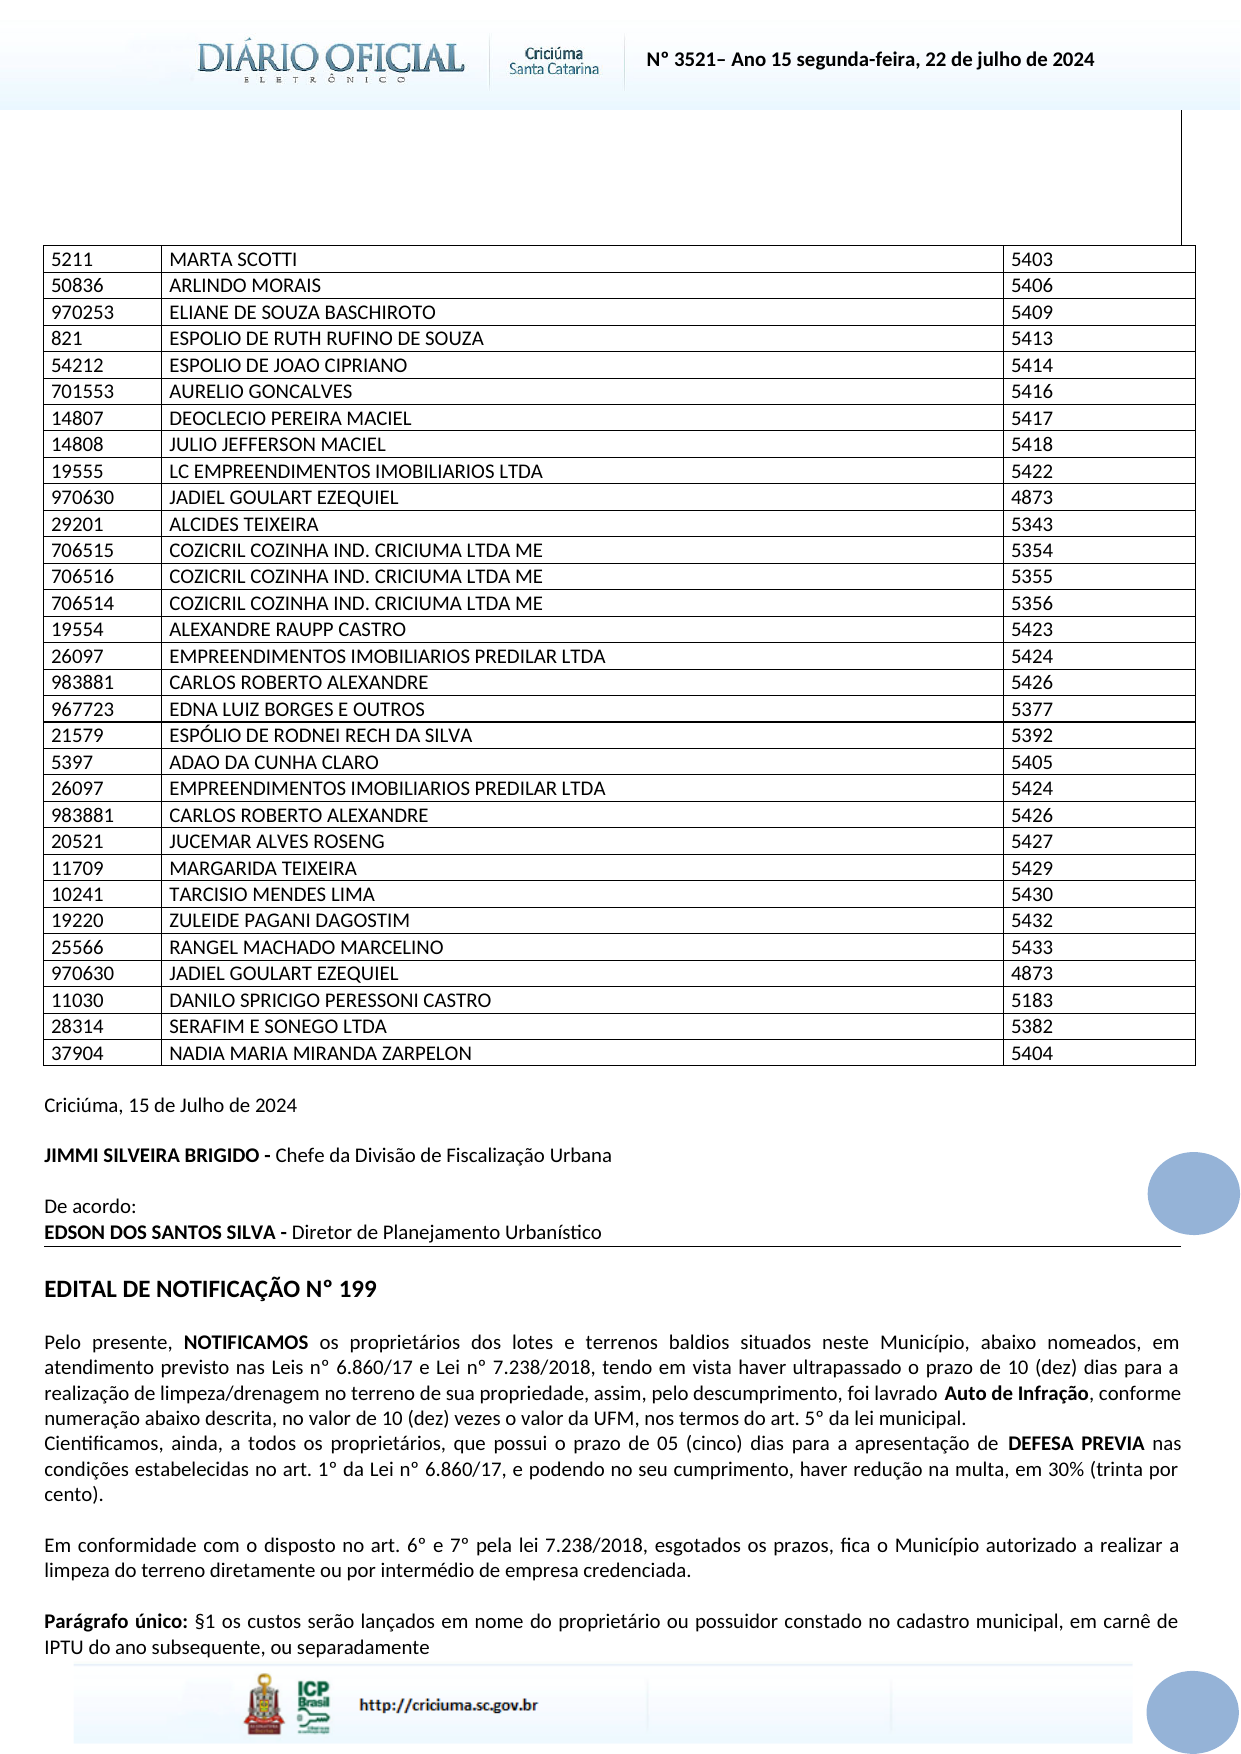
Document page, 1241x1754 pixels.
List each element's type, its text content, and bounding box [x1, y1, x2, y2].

table_cell ALEXANDRE RAUPP CASTRO [162, 617, 1003, 642]
table_cell 5423 [1004, 617, 1195, 642]
table_cell 20521 [44, 828, 161, 854]
table_cell COZICRIL COZINHA IND. CRICIUMA LTDA ME [162, 537, 1003, 563]
table_cell 970630 [44, 961, 161, 986]
table_cell DEOCLECIO PEREIRA MACIEL [162, 405, 1003, 430]
table_cell 26097 [44, 643, 161, 668]
table_cell 706514 [44, 590, 161, 616]
table_cell 54212 [44, 352, 161, 377]
table_cell JADIEL GOULART EZEQUIEL [162, 484, 1003, 510]
table_cell 5418 [1004, 431, 1195, 457]
text De acordo: [44, 1193, 1156, 1219]
table_cell 5422 [1004, 458, 1195, 483]
table_cell 4873 [1004, 484, 1195, 510]
table_cell 5417 [1004, 405, 1195, 430]
text EDSON DOS SANTOS SILVA - Diretor de Planejamento Urbanístico [44, 1219, 1181, 1246]
table_cell 5211 [44, 246, 161, 272]
table_cell 11030 [44, 987, 161, 1012]
table_cell ADAO DA CUNHA CLARO [162, 749, 1003, 774]
table_cell 5354 [1004, 537, 1195, 563]
table_cell 5405 [1004, 749, 1195, 774]
table_cell ELIANE DE SOUZA BASCHIROTO [162, 299, 1003, 324]
table_cell RANGEL MACHADO MARCELINO [162, 934, 1003, 959]
table_cell 5432 [1004, 908, 1195, 933]
table_cell CARLOS ROBERTO ALEXANDRE [162, 802, 1003, 827]
table_cell 706516 [44, 564, 161, 589]
table_cell COZICRIL COZINHA IND. CRICIUMA LTDA ME [162, 590, 1003, 616]
table_cell DANILO SPRICIGO PERESSONI CASTRO [162, 987, 1003, 1012]
table_cell 706515 [44, 537, 161, 563]
table_cell 19554 [44, 617, 161, 642]
table_cell ESPOLIO DE RUTH RUFINO DE SOUZA [162, 326, 1003, 351]
table_cell 5392 [1004, 723, 1195, 748]
table_cell EMPREENDIMENTOS IMOBILIARIOS PREDILAR LTDA [162, 775, 1003, 801]
table_cell 5424 [1004, 643, 1195, 668]
table_cell 26097 [44, 775, 161, 801]
table_cell 701553 [44, 379, 161, 404]
text Criciúma, 15 de Julho de 2024 [44, 1092, 1181, 1117]
table_cell 10241 [44, 881, 161, 907]
table_cell 5406 [1004, 273, 1195, 298]
table_cell AURELIO GONCALVES [162, 379, 1003, 404]
table_cell 5426 [1004, 802, 1195, 827]
table_cell JUCEMAR ALVES ROSENG [162, 828, 1003, 854]
table_cell 983881 [44, 670, 161, 695]
table_cell JADIEL GOULART EZEQUIEL [162, 961, 1003, 986]
table_cell 14807 [44, 405, 161, 430]
text JIMMI SILVEIRA BRIGIDO - Chefe da Divisão de Fiscalização Urbana [44, 1143, 1181, 1168]
table_cell 50836 [44, 273, 161, 298]
table_cell 4873 [1004, 961, 1195, 986]
table_cell 5433 [1004, 934, 1195, 959]
table_cell NADIA MARIA MIRANDA ZARPELON [162, 1040, 1003, 1065]
text Em conformidade com o disposto no art. 6º e 7º pela lei 7.238/2018, esgotados os prazos, fica o Município autorizado a realizar a limpeza do terreno diretamente ou por intermédio de empresa credenciada. [44, 1532, 1181, 1583]
table_cell 5414 [1004, 352, 1195, 377]
text Parágrafo único: §1 os custos serão lançados em nome do proprietário ou possuidor constado no cadastro municipal, em carnê de IPTU do ano subsequente, ou separadamente [44, 1608, 1181, 1659]
table_cell ARLINDO MORAIS [162, 273, 1003, 298]
text Cientificamos, ainda, a todos os proprietários, que possui o prazo de 05 (cinco) dias para a apresentação de DEFESA PREVIA nas condições estabelecidas no art. 1º da Lei nº 6.860/17, e podendo no seu cumprimento, haver redução na multa, em 30% (trinta por cento). [44, 1431, 1181, 1507]
table_cell 5377 [1004, 696, 1195, 721]
table_cell 983881 [44, 802, 161, 827]
table_cell ESPÓLIO DE RODNEI RECH DA SILVA [162, 723, 1003, 748]
table_cell 5355 [1004, 564, 1195, 589]
table_cell 14808 [44, 431, 161, 457]
table_cell 5413 [1004, 326, 1195, 351]
table_cell 970253 [44, 299, 161, 324]
text Pelo presente, NOTIFICAMOS os proprietários dos lotes e terrenos baldios situados neste Município, abaixo nomeados, em atendimento previsto nas Leis nº 6.860/17 e Lei nº 7.238/2018, tendo em vista haver ultrapassado o prazo de 10 (dez) dias para a realização de limpeza/drenagem no terreno de sua propriedade, assim, pelo descumprimento, foi lavrado Auto de Infração, conforme numeração abaixo descrita, no valor de 10 (dez) vezes o valor da UFM, nos termos do art. 5º da lei municipal. [44, 1329, 1181, 1431]
table_cell 967723 [44, 696, 161, 721]
table_cell MARTA SCOTTI [162, 246, 1003, 272]
table_cell 5429 [1004, 855, 1195, 880]
table_cell 5343 [1004, 511, 1195, 536]
table_cell EDNA LUIZ BORGES E OUTROS [162, 696, 1003, 721]
table_cell 28314 [44, 1014, 161, 1039]
table_cell SERAFIM E SONEGO LTDA [162, 1014, 1003, 1039]
table_cell 5424 [1004, 775, 1195, 801]
table_cell 5409 [1004, 299, 1195, 324]
table_cell 5356 [1004, 590, 1195, 616]
table_cell MARGARIDA TEIXEIRA [162, 855, 1003, 880]
table_cell 5427 [1004, 828, 1195, 854]
table_cell 821 [44, 326, 161, 351]
text EDITAL DE NOTIFICAÇÃO Nº 199 [44, 1273, 1181, 1303]
table_cell 21579 [44, 723, 161, 748]
table_cell 5426 [1004, 670, 1195, 695]
table_cell COZICRIL COZINHA IND. CRICIUMA LTDA ME [162, 564, 1003, 589]
table_cell 25566 [44, 934, 161, 959]
table_cell 970630 [44, 484, 161, 510]
table_cell 11709 [44, 855, 161, 880]
table_cell LC EMPREENDIMENTOS IMOBILIARIOS LTDA [162, 458, 1003, 483]
table_cell TARCISIO MENDES LIMA [162, 881, 1003, 907]
table_cell 19220 [44, 908, 161, 933]
table_cell 29201 [44, 511, 161, 536]
table_cell 5382 [1004, 1014, 1195, 1039]
table_cell 5403 [1004, 246, 1195, 272]
table_cell 19555 [44, 458, 161, 483]
table_cell ZULEIDE PAGANI DAGOSTIM [162, 908, 1003, 933]
table_cell 37904 [44, 1040, 161, 1065]
table_cell EMPREENDIMENTOS IMOBILIARIOS PREDILAR LTDA [162, 643, 1003, 668]
table_cell ESPOLIO DE JOAO CIPRIANO [162, 352, 1003, 377]
table_cell 5397 [44, 749, 161, 774]
table_cell 5183 [1004, 987, 1195, 1012]
table_cell JULIO JEFFERSON MACIEL [162, 431, 1003, 457]
table_cell ALCIDES TEIXEIRA [162, 511, 1003, 536]
table_cell 5404 [1004, 1040, 1195, 1065]
table_cell 5430 [1004, 881, 1195, 907]
table_cell 5416 [1004, 379, 1195, 404]
table_cell CARLOS ROBERTO ALEXANDRE [162, 670, 1003, 695]
